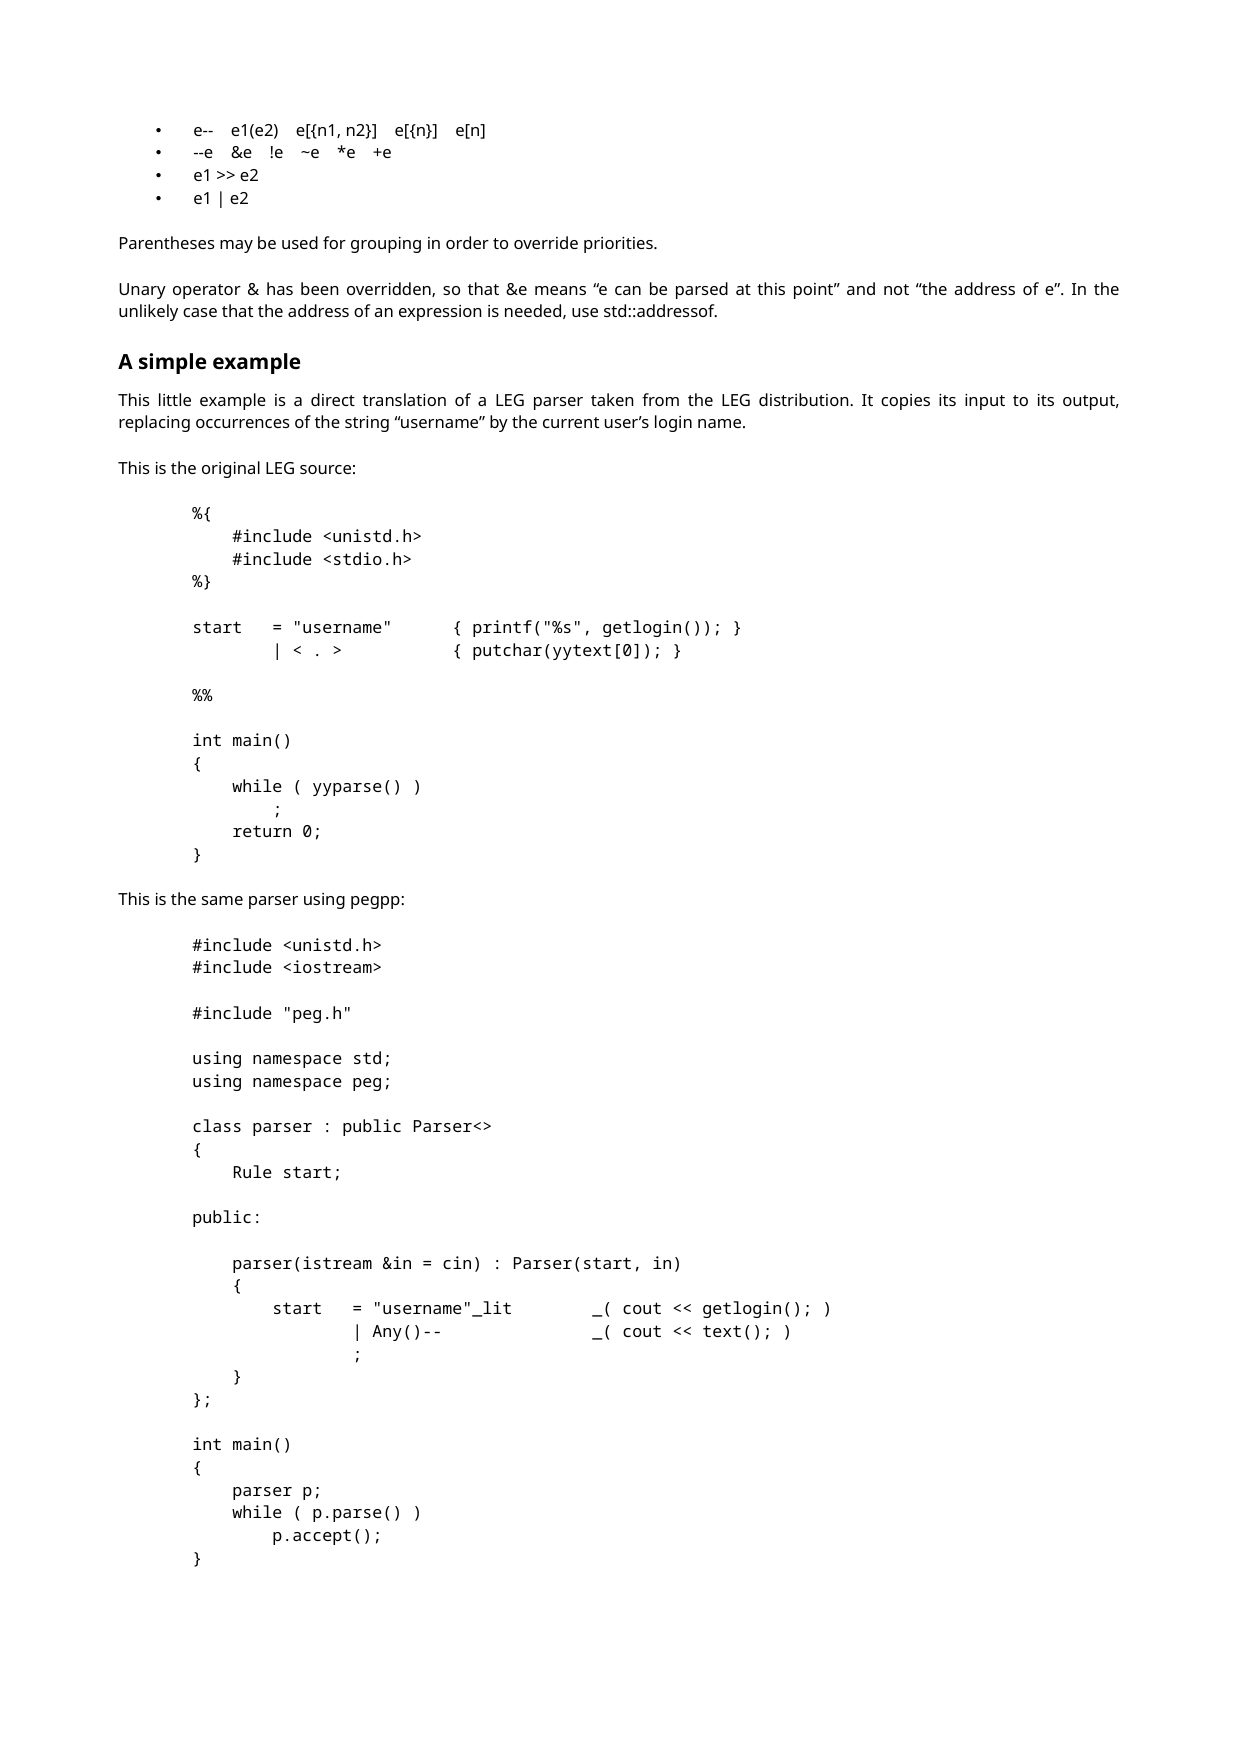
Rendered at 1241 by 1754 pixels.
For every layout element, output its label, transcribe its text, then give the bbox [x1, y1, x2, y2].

text #include <unistd.h> [192, 525, 1122, 547]
text return 0; [192, 820, 1122, 843]
text This is the original LEG source: [118, 457, 1122, 479]
text { [192, 1456, 1122, 1478]
text int main() [192, 729, 1122, 752]
text #include <stdio.h> [192, 547, 1122, 570]
text { [192, 1138, 1122, 1161]
text while ( p.parse() ) [192, 1501, 1122, 1524]
text { [192, 1274, 1122, 1297]
text p.accept(); [192, 1524, 1122, 1547]
list e1 | e2 [156, 186, 1122, 209]
text int main() [192, 1433, 1122, 1456]
text | < . > { putchar(yytext[0]); } [192, 638, 1122, 661]
text #include <unistd.h> [192, 933, 1122, 956]
text using namespace std; [192, 1047, 1122, 1070]
text %} [192, 570, 1122, 593]
text { [192, 752, 1122, 774]
text parser p; [192, 1478, 1122, 1501]
text This is the same parser using pegpp: [118, 888, 1122, 911]
text using namespace peg; [192, 1070, 1122, 1092]
text Parentheses may be used for grouping in order to override priorities. [118, 232, 1122, 254]
text This little example is a direct translation of a LEG parser taken from the LEG distribution. It copies its input to its output, replacing occurrences of the string “username” by the current user’s login name. [118, 388, 1122, 434]
text } [192, 1365, 1122, 1388]
text start = "username" { printf("%s", getlogin()); } [192, 616, 1122, 638]
text ; [192, 1342, 1122, 1365]
text public: [192, 1206, 1122, 1229]
text while ( yyparse() ) [192, 774, 1122, 797]
list e-- e1(e2) e[{n1, n2}] e[{n}] e[n] [156, 118, 1122, 141]
text | Any()-- _( cout << text(); ) [192, 1319, 1122, 1342]
text } [192, 843, 1122, 865]
subtitle A simple example [118, 347, 1122, 376]
text start = "username"_lit _( cout << getlogin(); ) [192, 1297, 1122, 1319]
text #include "peg.h" [192, 1002, 1122, 1024]
text }; [192, 1388, 1122, 1410]
list e1 >> e2 [156, 163, 1122, 186]
text #include <iostream> [192, 956, 1122, 979]
text parser(istream &in = cin) : Parser(start, in) [192, 1251, 1122, 1274]
text %% [192, 684, 1122, 706]
text Rule start; [192, 1161, 1122, 1183]
list --e &e !e ~e *e +e [156, 141, 1122, 163]
text ; [192, 797, 1122, 820]
text Unary operator & has been overridden, so that &e means “e can be parsed at this point” and not “the address of e”. In the unlikely case that the address of an expression is needed, use std::addressof. [118, 277, 1122, 322]
text } [192, 1547, 1122, 1569]
text %{ [192, 502, 1122, 525]
text class parser : public Parser<> [192, 1115, 1122, 1138]
